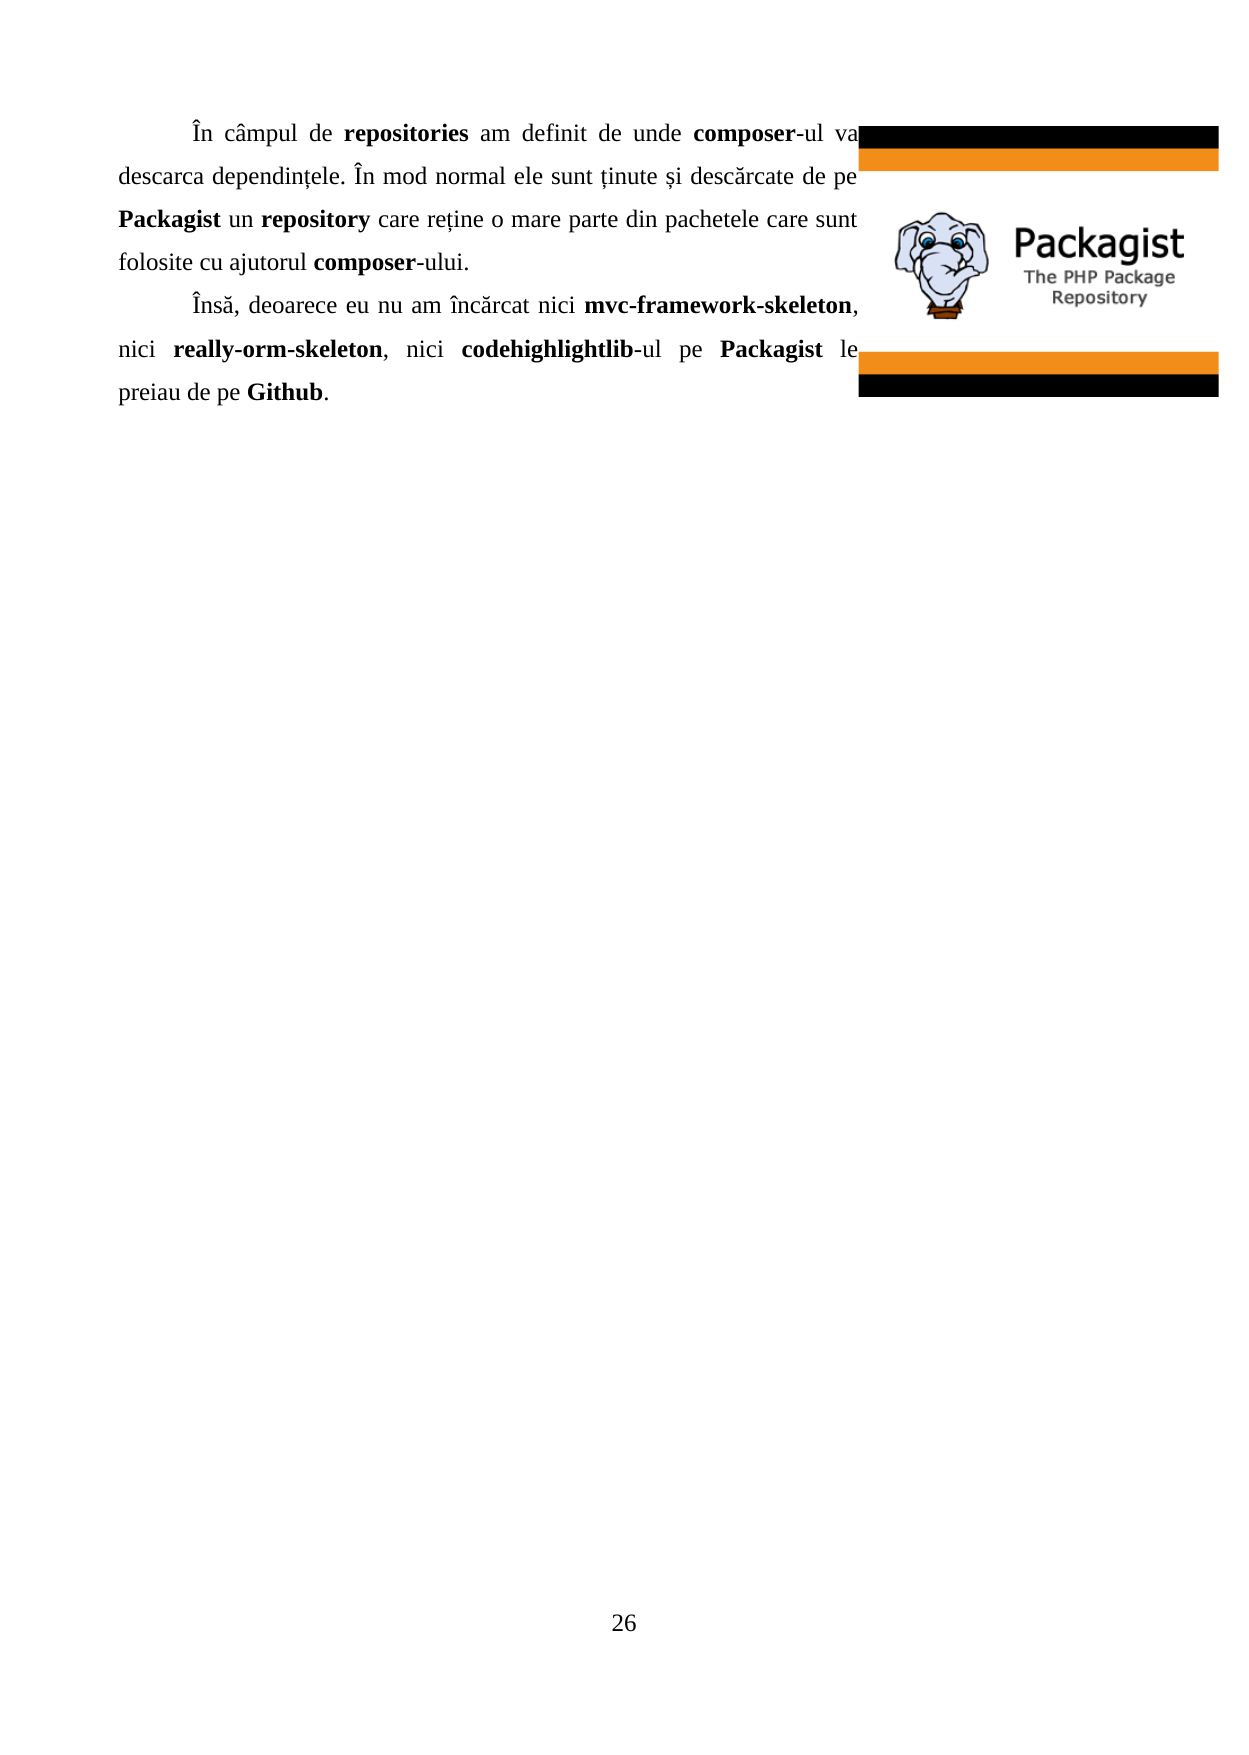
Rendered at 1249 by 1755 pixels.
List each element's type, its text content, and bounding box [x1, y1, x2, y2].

picture [858, 126, 1219, 397]
text Însă, deoarece eu nu am încărcat nici mvc-framework-skeleton, nici really-orm-skeleton, nici codehighlightlib-ul pe Packagist le preiau de pe Github. [118, 291, 1130, 406]
text În câmpul de repositories am definit de unde composer-ul va descarca dependințele. În mod normal ele sunt ținute și descărcate de pe Packagist un repository care reține o mare parte din pachetele care sunt folosite cu ajutorul composer-ului. [118, 118, 1130, 276]
